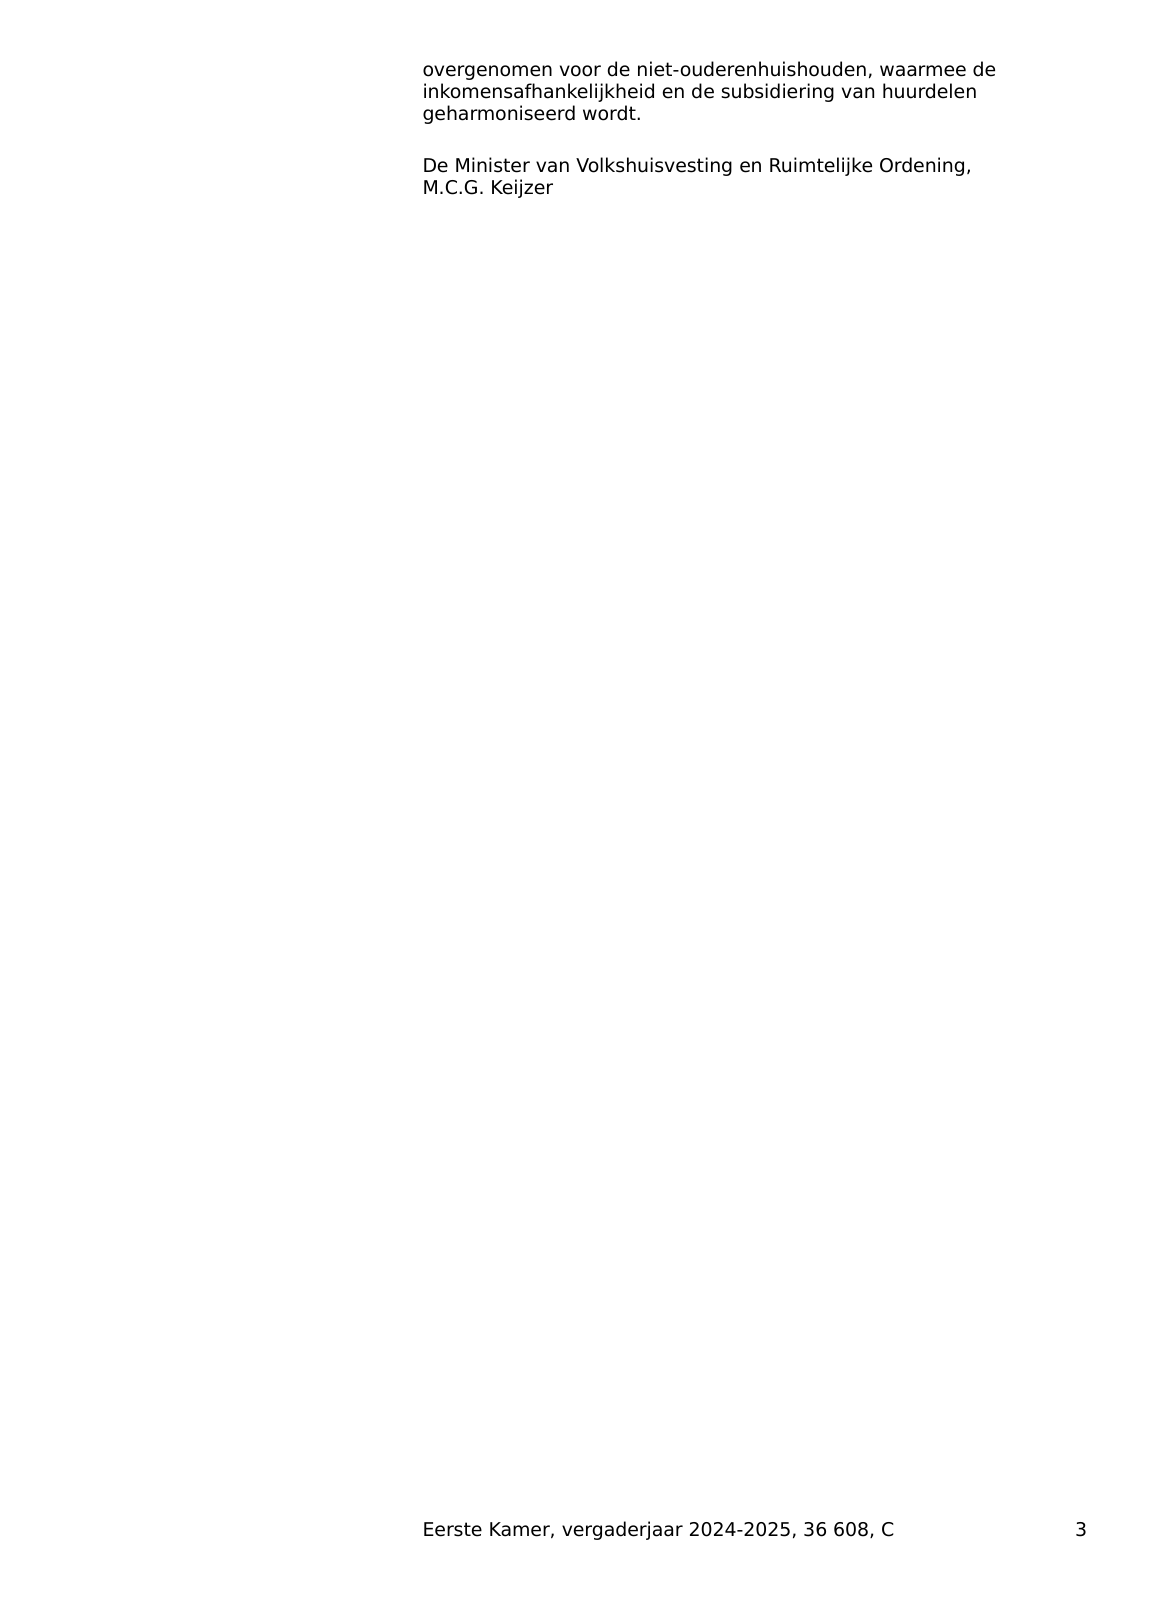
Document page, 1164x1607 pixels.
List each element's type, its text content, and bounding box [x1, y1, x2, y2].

text overgenomen voor de niet-ouderenhuishouden, waarmee de inkomensafhankelijkheid en de subsidiering van huurdelen geharmoniseerd wordt. [422, 59, 1087, 125]
text De Minister van Volkshuisvesting en Ruimtelijke Ordening, M.C.G. Keijzer [422, 155, 1087, 199]
